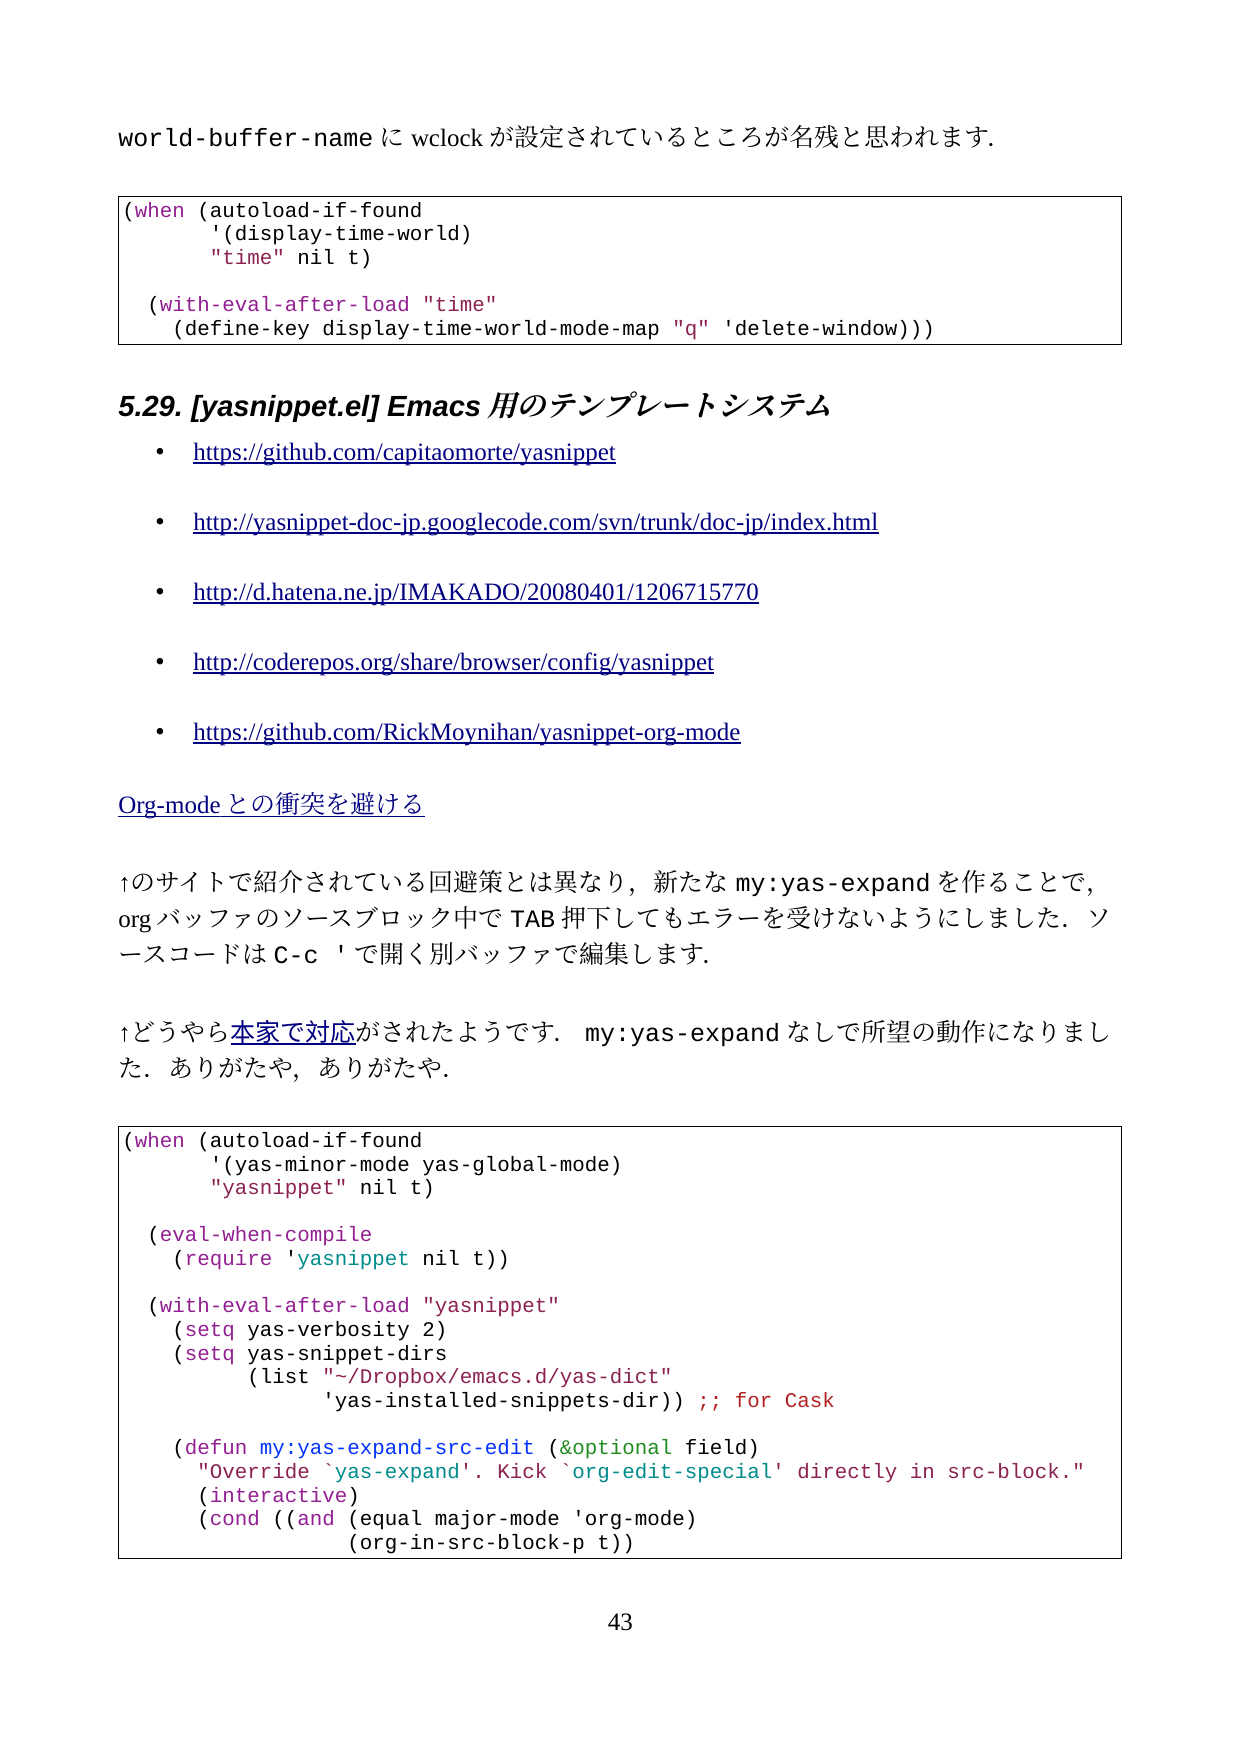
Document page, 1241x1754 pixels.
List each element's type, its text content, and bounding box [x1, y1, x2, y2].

text (when (autoload-if-found [119, 1127, 1121, 1149]
text (interactive) [119, 1481, 1121, 1504]
text '(display-time-world) [119, 219, 1121, 243]
text (require 'yasnippet nil t)) [119, 1244, 1121, 1268]
text "Override `yas-expand'. Kick `org-edit-special' directly in src-block." [119, 1457, 1121, 1481]
text "yasnippet" nil t) [119, 1173, 1121, 1197]
text (setq yas-snippet-dirs [119, 1339, 1121, 1362]
text (with-eval-after-load "time" [119, 290, 1121, 314]
text (org-in-src-block-p t)) [119, 1528, 1121, 1558]
text (setq yas-verbosity 2) [119, 1315, 1121, 1339]
text 'yas-installed-snippets-dir)) ;; for Cask [119, 1386, 1121, 1410]
text Org-modeとの衝突を避ける [118, 787, 1122, 850]
text "time" nil t) [119, 243, 1121, 267]
text (defun my:yas-expand-src-edit (&optional field) [119, 1433, 1121, 1457]
text (eval-when-compile [119, 1221, 1121, 1244]
list https://github.com/capitaomorte/yasnippet [156, 437, 1122, 495]
text ↑どうやら本家で対応がされたようです． my:yas-expand なしで所望の動作になりました．ありがたや，ありがたや． [118, 1012, 1122, 1113]
subtitle [yasnippet.el] Emacs用のテンプレートシステム [118, 383, 1122, 425]
text (list "~/Dropbox/emacs.d/yas-dict" [119, 1362, 1121, 1386]
text world-buffer-name に wclock が設定されているところが名残と思われます． [118, 118, 1122, 183]
list http://d.hatena.ne.jp/IMAKADO/20080401/1206715770 [156, 577, 1122, 635]
list http://yasnippet-doc-jp.googlecode.com/svn/trunk/doc-jp/index.html [156, 507, 1122, 565]
text '(yas-minor-mode yas-global-mode) [119, 1149, 1121, 1173]
list http://coderepos.org/share/browser/config/yasnippet [156, 647, 1122, 705]
text (with-eval-after-load "yasnippet" [119, 1291, 1121, 1315]
text ↑のサイトで紹介されている回避策とは異なり，新たな my:yas-expand を作ることで，orgバッファのソースブロック中で TAB 押下してもエラーを受けないようにしました．ソースコードは C-c ' で開く別バッファで編集します． [118, 862, 1122, 1000]
text (when (autoload-if-found [119, 197, 1121, 219]
list https://github.com/RickMoynihan/yasnippet-org-mode [156, 717, 1122, 775]
text (define-key display-time-world-mode-map "q" 'delete-window))) [119, 314, 1121, 344]
text (cond ((and (equal major-mode 'org-mode) [119, 1504, 1121, 1528]
